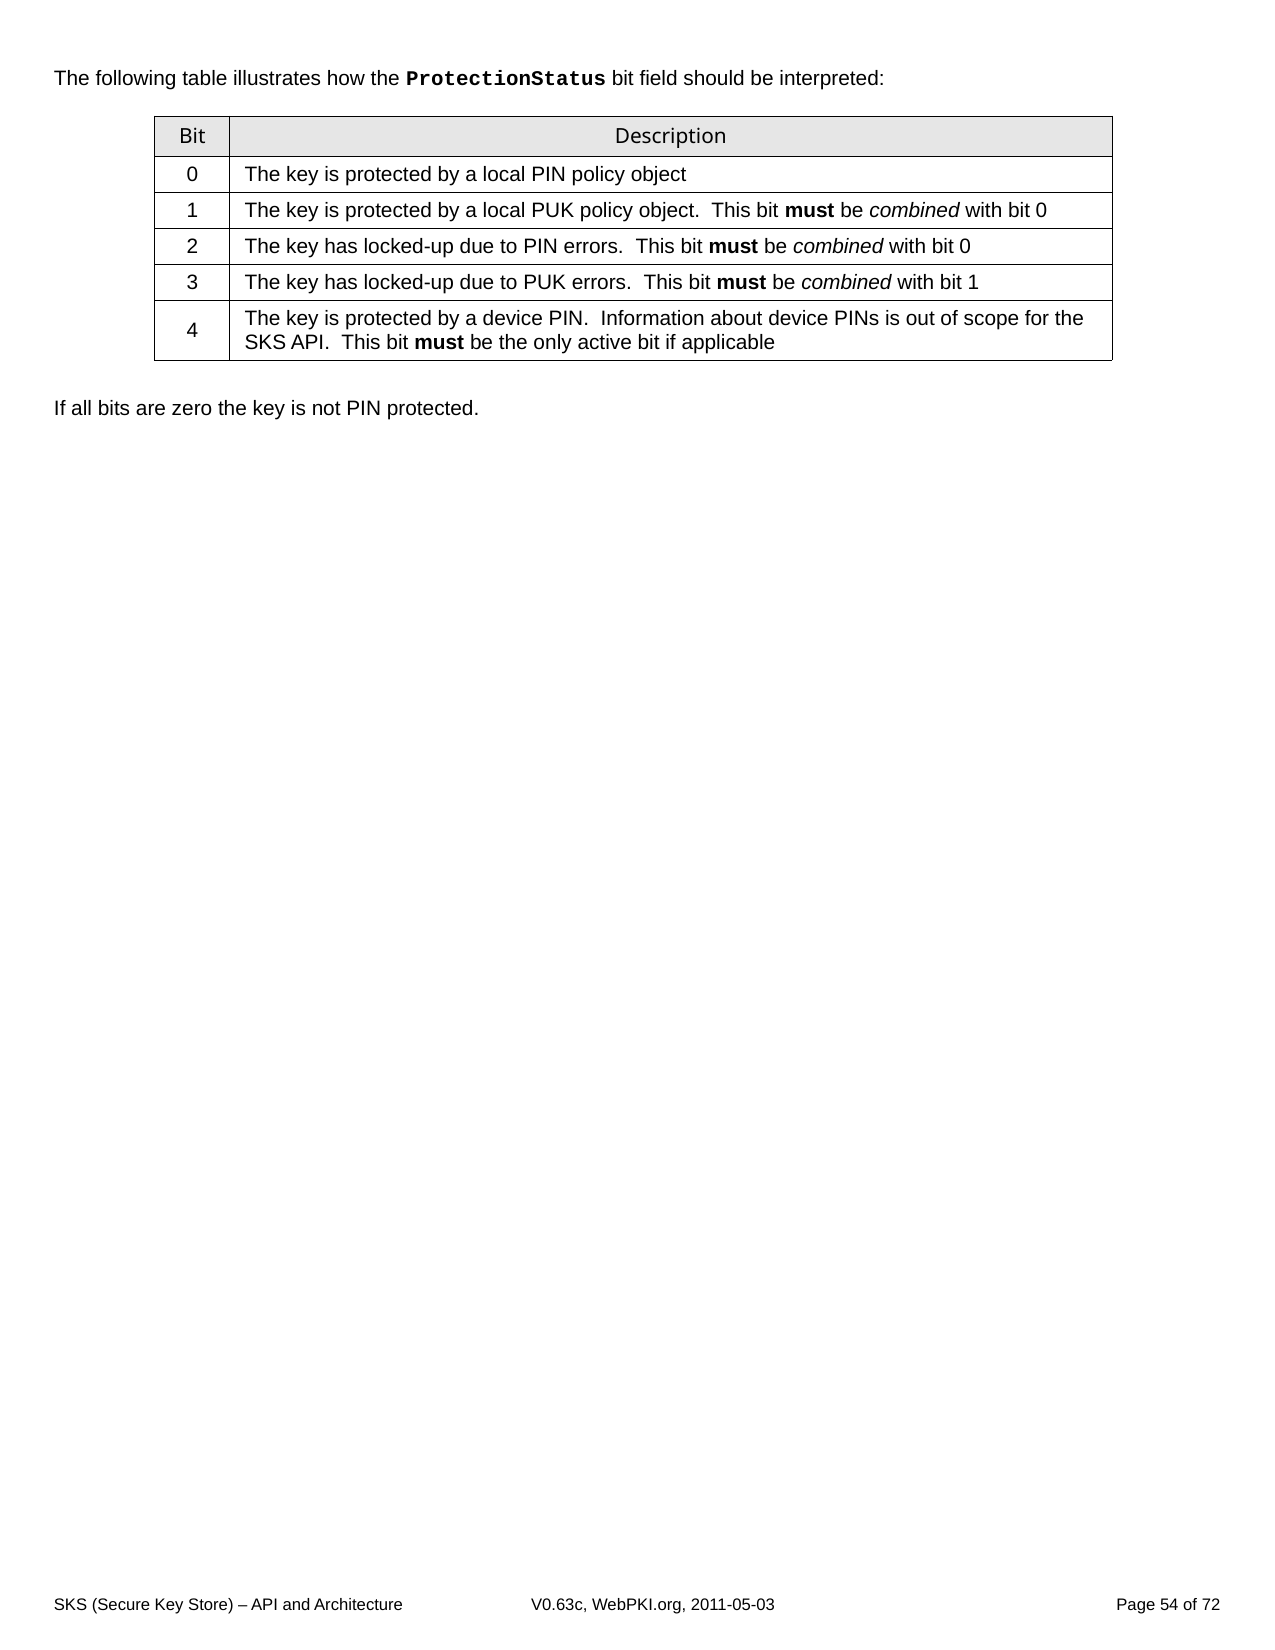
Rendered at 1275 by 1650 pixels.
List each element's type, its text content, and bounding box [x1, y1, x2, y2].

table_cell 2 [155, 229, 229, 264]
table_cell 4 [155, 301, 229, 359]
table_header Description [230, 117, 1112, 156]
table_cell 3 [155, 265, 229, 300]
table_cell The key is protected by a device PIN. Information about device PINs is out of scope for the SKS API. This bit must be the only active bit if applicable [230, 301, 1112, 359]
text The following table illustrates how the ProtectionStatus bit field should be interpreted: [54, 66, 1221, 116]
table_cell 1 [155, 193, 229, 228]
table_cell The key is protected by a local PUK policy object. This bit must be combined with bit 0 [230, 193, 1112, 228]
table_cell 0 [155, 157, 229, 192]
table_cell The key has locked-up due to PIN errors. This bit must be combined with bit 0 [230, 229, 1112, 264]
table_cell The key is protected by a local PIN policy object [230, 157, 1112, 192]
table_header Bit [155, 117, 229, 156]
text If all bits are zero the key is not PIN protected. [54, 395, 1221, 419]
table_cell The key has locked-up due to PUK errors. This bit must be combined with bit 1 [230, 265, 1112, 300]
